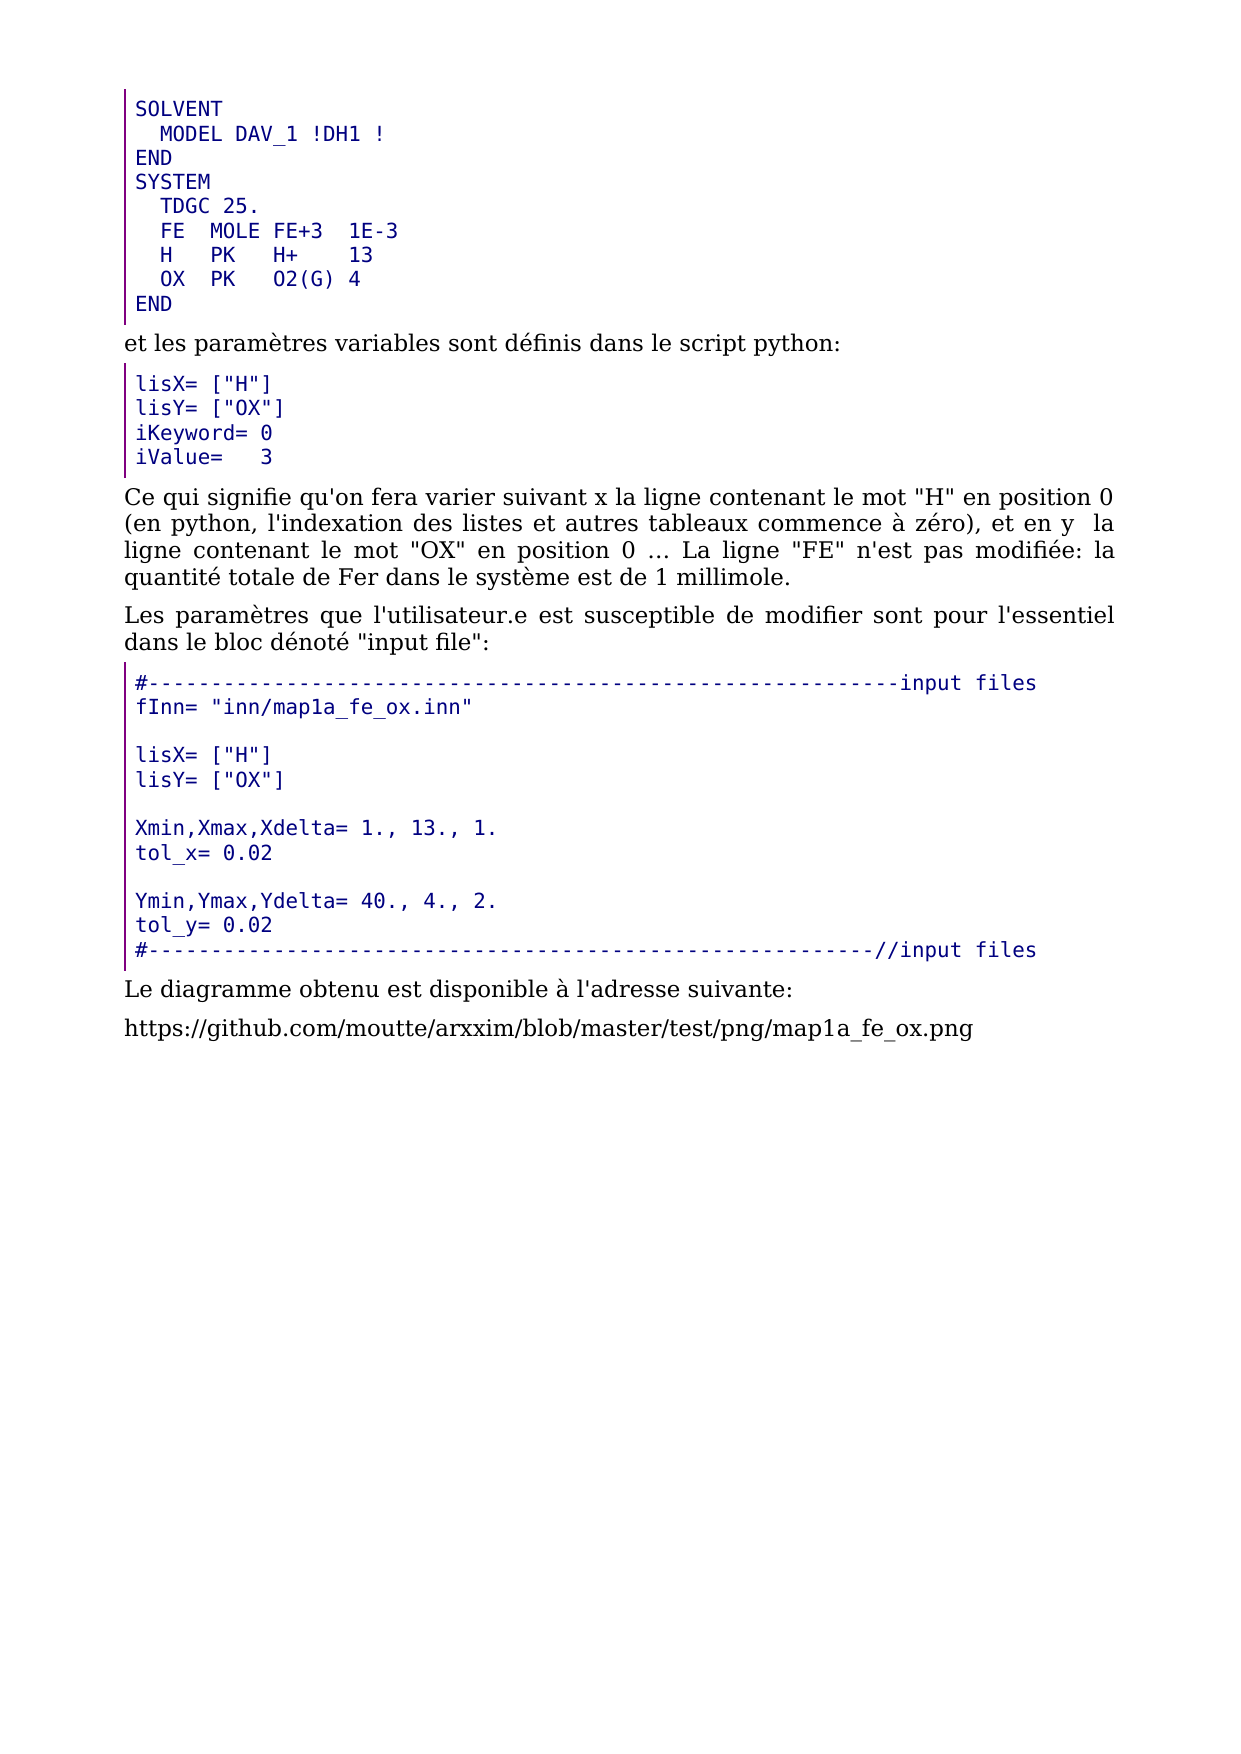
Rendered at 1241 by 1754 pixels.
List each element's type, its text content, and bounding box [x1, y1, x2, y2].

text MODEL DAV_1 !DH1 ! [126, 122, 1116, 146]
text lisY= ["OX"] [126, 396, 1116, 421]
text fInn= "inn/map1a_fe_ox.inn" [126, 695, 1116, 719]
text tol_y= 0.02 [126, 913, 1116, 938]
text et les paramètres variables sont définis dans le script python: [124, 331, 1116, 357]
text lisY= ["OX"] [126, 768, 1116, 792]
text H PK H+ 13 [126, 243, 1116, 267]
text #----------------------------------------------------------//input files [126, 938, 1116, 971]
text Ymin,Ymax,Ydelta= 40., 4., 2. [126, 889, 1116, 913]
text END [126, 146, 1116, 170]
text lisX= ["H"] [126, 743, 1116, 768]
text SYSTEM [126, 170, 1116, 194]
text #------------------------------------------------------------input files [126, 662, 1116, 695]
text OX PK O2(G) 4 [126, 267, 1116, 292]
text SOLVENT [124, 88, 1116, 122]
text Ce qui signifie qu'on fera varier suivant x la ligne contenant le mot "H" en position 0 (en python, l'indexation des listes et autres tableaux commence à zéro), et en y la ligne contenant le mot "OX" en position 0 … La ligne "FE" n'est pas modifiée: la quantité totale de Fer dans le système est de 1 millimole. [124, 484, 1116, 591]
text FE MOLE FE+3 1E-3 [126, 219, 1116, 243]
text iKeyword= 0 [126, 421, 1116, 445]
text END [126, 292, 1116, 325]
text iValue= 3 [126, 445, 1116, 478]
text Xmin,Xmax,Xdelta= 1., 13., 1. [126, 816, 1116, 841]
text lisX= ["H"] [126, 363, 1116, 396]
text Le diagramme obtenu est disponible à l'adresse suivante: [124, 977, 1116, 1003]
text tol_x= 0.02 [126, 841, 1116, 865]
text TDGC 25. [126, 194, 1116, 219]
text Les paramètres que l'utilisateur.e est susceptible de modifier sont pour l'essentiel dans le bloc dénoté "input file": [124, 602, 1116, 656]
text https://github.com/moutte/arxxim/blob/master/test/png/map1a_fe_ox.png [124, 1015, 1116, 1042]
